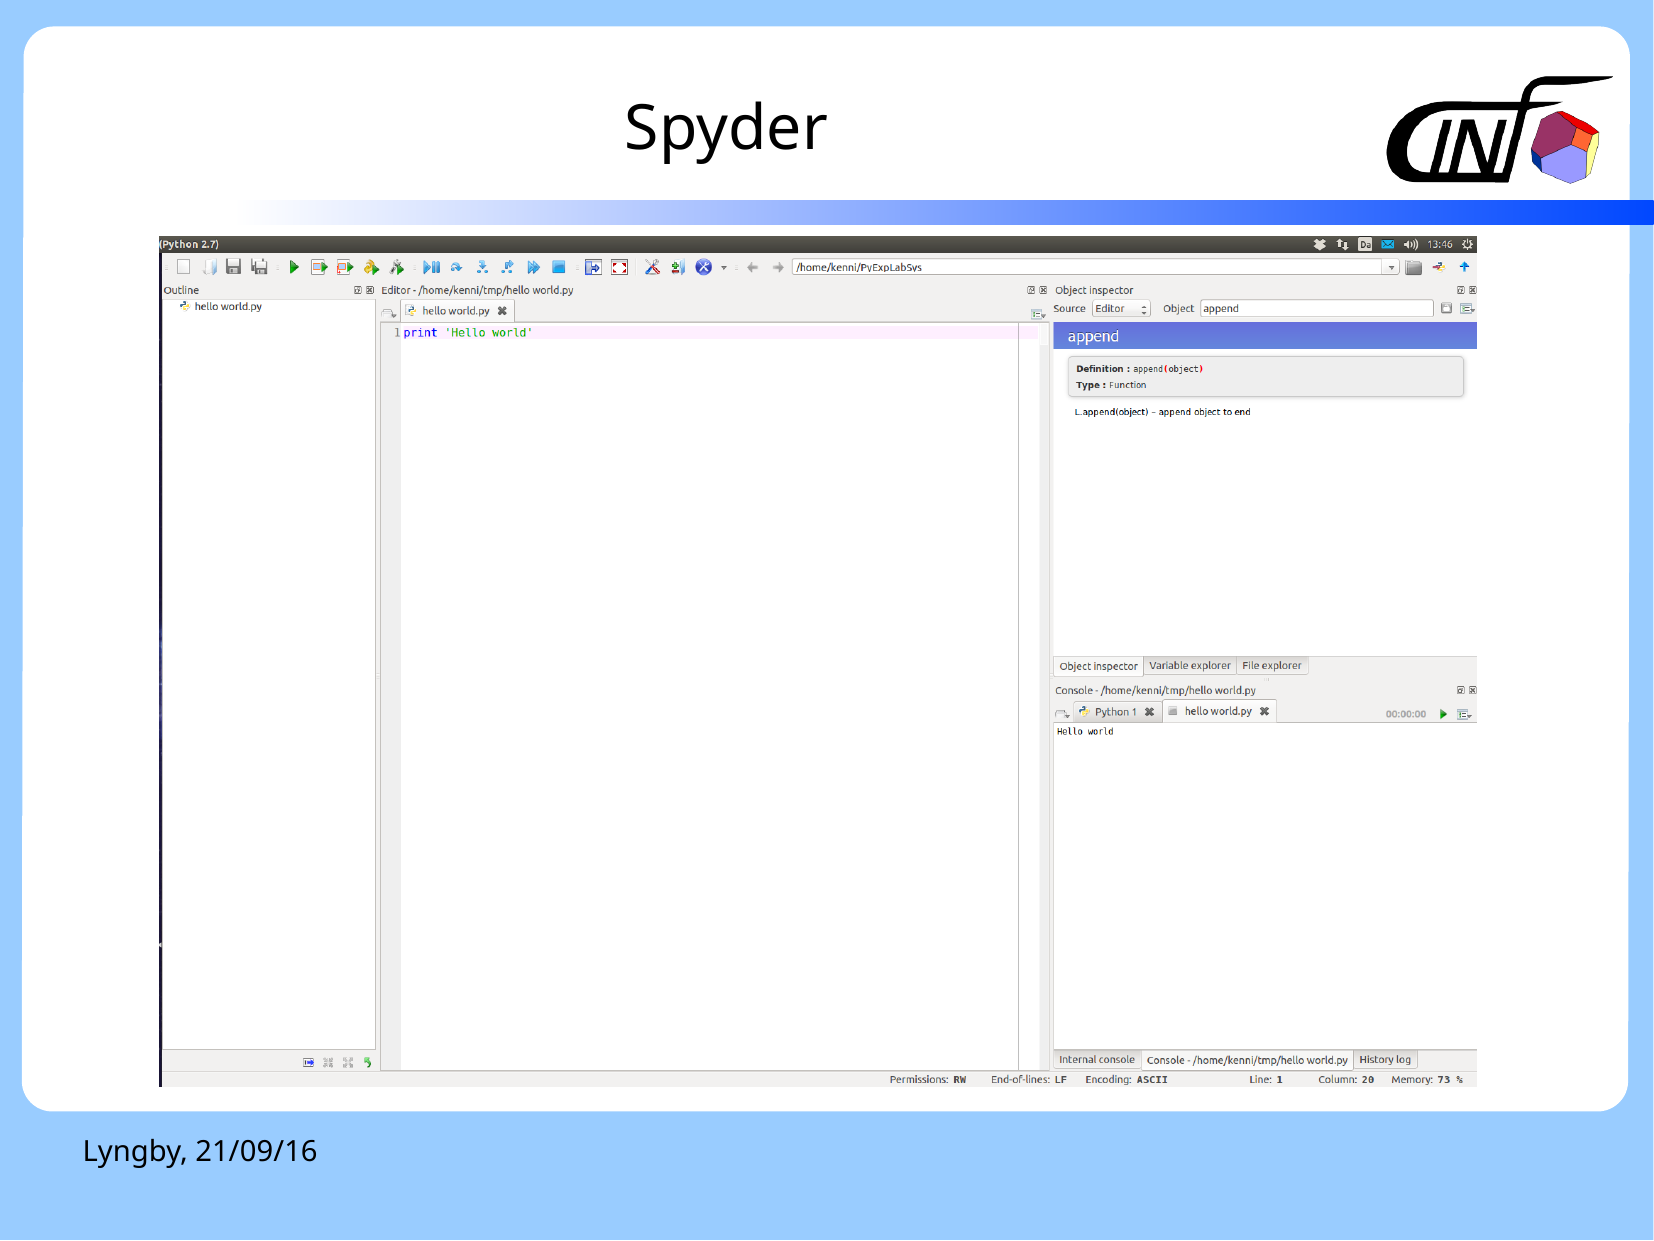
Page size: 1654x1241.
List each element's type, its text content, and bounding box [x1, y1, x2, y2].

title Spyder [82, 49, 1371, 201]
picture [1386, 76, 1613, 184]
picture [159, 236, 1477, 1087]
